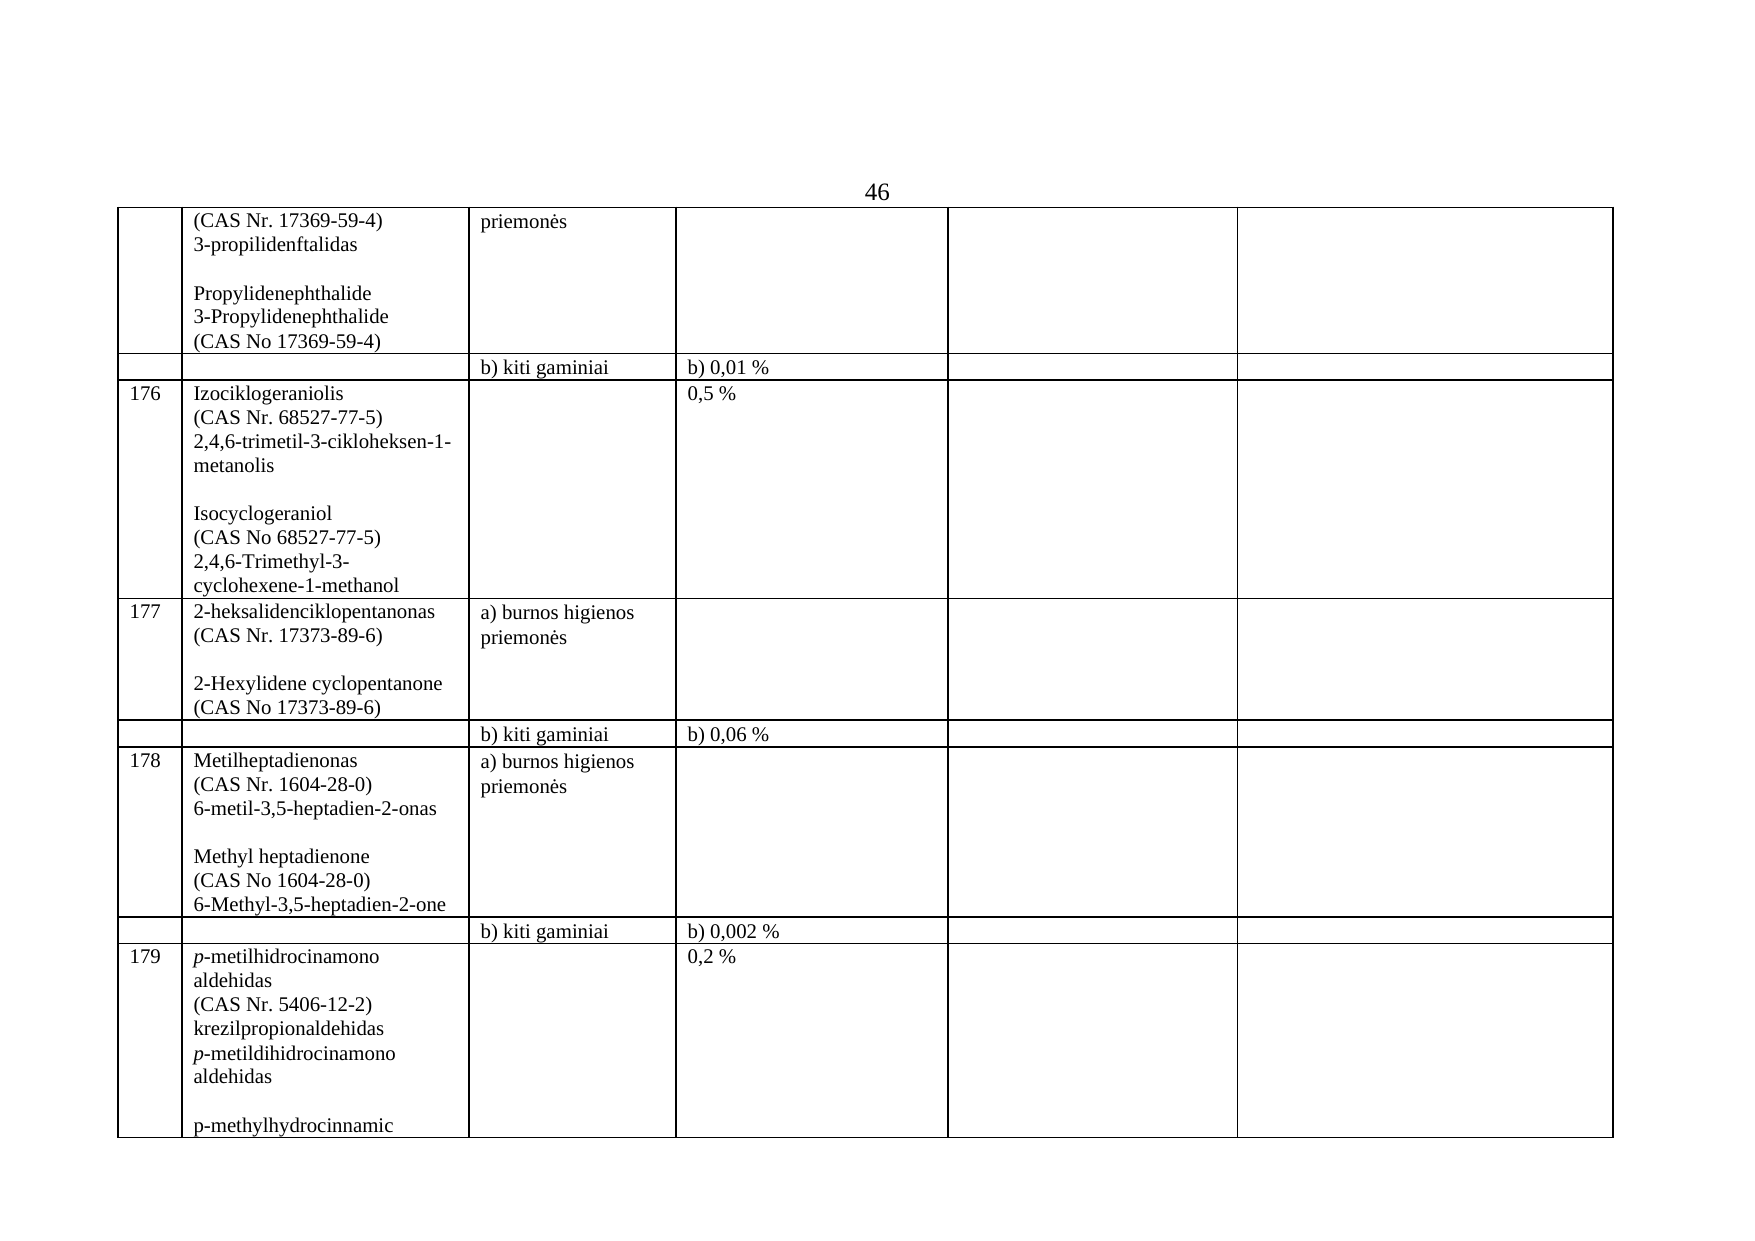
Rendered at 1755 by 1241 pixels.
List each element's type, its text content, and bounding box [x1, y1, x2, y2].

table_cell [1238, 381, 1612, 597]
table_cell b) 0,06 % [677, 721, 947, 746]
table_cell a) burnos higienos priemonės [470, 748, 675, 916]
table_cell b) 0,002 % [677, 918, 947, 943]
table_cell [949, 381, 1237, 597]
table_cell [1614, 746, 1754, 916]
table_cell 179 [119, 944, 181, 1137]
table_cell [1238, 918, 1612, 943]
table_cell [183, 354, 468, 379]
table_cell [949, 599, 1237, 719]
table_cell 177 [119, 599, 181, 719]
table_cell Izociklogeraniolis (CAS Nr. 68527-77-5) 2,4,6-trimetil-3-cikloheksen-1-metanolis Isocyclogeraniol (CAS No 68527-77-5) 2,4,6-Trimethyl-3-cyclohexene-1-methanol [183, 381, 468, 597]
table_cell b) kiti gaminiai [470, 721, 675, 746]
table_cell 0,2 % [677, 944, 947, 1137]
table_cell [1614, 719, 1754, 746]
table_cell [1238, 721, 1612, 746]
table_cell [1614, 916, 1754, 943]
table_cell [677, 748, 947, 916]
table_cell [1614, 598, 1754, 719]
table_cell [119, 721, 181, 746]
table_cell [119, 354, 181, 379]
table_cell [1614, 943, 1754, 1137]
table_cell 176 [119, 381, 181, 597]
table_cell [183, 918, 468, 943]
table_cell [677, 208, 947, 353]
table_cell b) 0,01 % [677, 354, 947, 379]
table_cell a) burnos higienos priemonės [470, 599, 675, 719]
table_cell [949, 944, 1237, 1137]
table_cell b) kiti gaminiai [470, 918, 675, 943]
table_cell priemonės [470, 208, 675, 353]
table_cell [949, 208, 1237, 353]
table_cell [949, 721, 1237, 746]
table_cell [1238, 944, 1612, 1137]
table_cell [949, 918, 1237, 943]
table_cell [1614, 353, 1754, 379]
table_cell [119, 208, 181, 353]
table_cell [183, 721, 468, 746]
table_cell [1238, 599, 1612, 719]
table_cell [1238, 208, 1612, 353]
table_cell (CAS Nr. 17369-59-4) 3-propilidenftalidas Propylidenephthalide 3-Propylidenephthalide (CAS No 17369-59-4) [183, 208, 468, 353]
table_cell 2-heksalidenciklopentanonas (CAS Nr. 17373-89-6) 2-Hexylidene cyclopentanone (CAS No 17373-89-6) [183, 599, 468, 719]
table_cell 0,5 % [677, 381, 947, 597]
table_cell Metilheptadienonas (CAS Nr. 1604-28-0) 6-metil-3,5-heptadien-2-onas Methyl heptadienone (CAS No 1604-28-0) 6-Methyl-3,5-heptadien-2-one [183, 748, 468, 916]
table_cell [677, 599, 947, 719]
table_cell p-metilhidrocinamono aldehidas (CAS Nr. 5406-12-2) krezilpropionaldehidas p-metildihidrocinamono aldehidas p-methylhydrocinnamic [183, 944, 468, 1137]
table_cell [119, 918, 181, 943]
table_cell [470, 944, 675, 1137]
table_cell [949, 748, 1237, 916]
table_cell 178 [119, 748, 181, 916]
table_cell [949, 354, 1237, 379]
table_cell [1238, 748, 1612, 916]
table_cell b) kiti gaminiai [470, 354, 675, 379]
table_cell [1238, 354, 1612, 379]
table_cell [1614, 207, 1754, 353]
table_cell [1614, 379, 1754, 597]
table_cell [470, 381, 675, 597]
